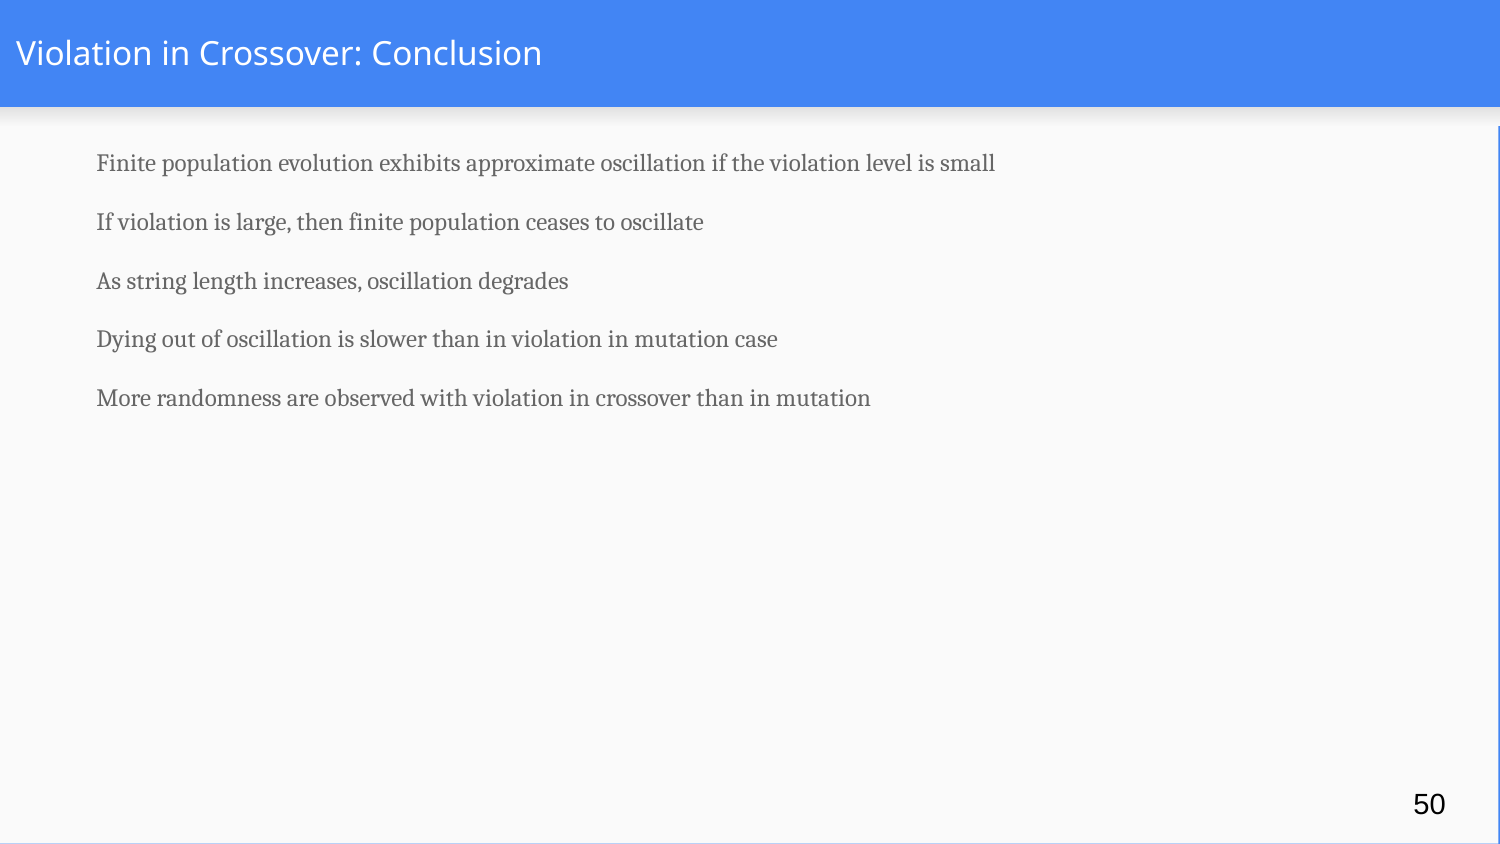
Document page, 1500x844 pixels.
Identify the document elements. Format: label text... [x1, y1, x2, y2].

title Violation in Crossover: Conclusion [16, 2, 1464, 102]
text_box Finite population evolution exhibits approximate oscillation if the violation level is small If violation is large, then finite population ceases to oscillate As string length increases, oscillation degrades Dying out of oscillation is slower than in violation in mutation case More randomness are observed with violation in crossover than in mutation [81, 141, 1035, 601]
